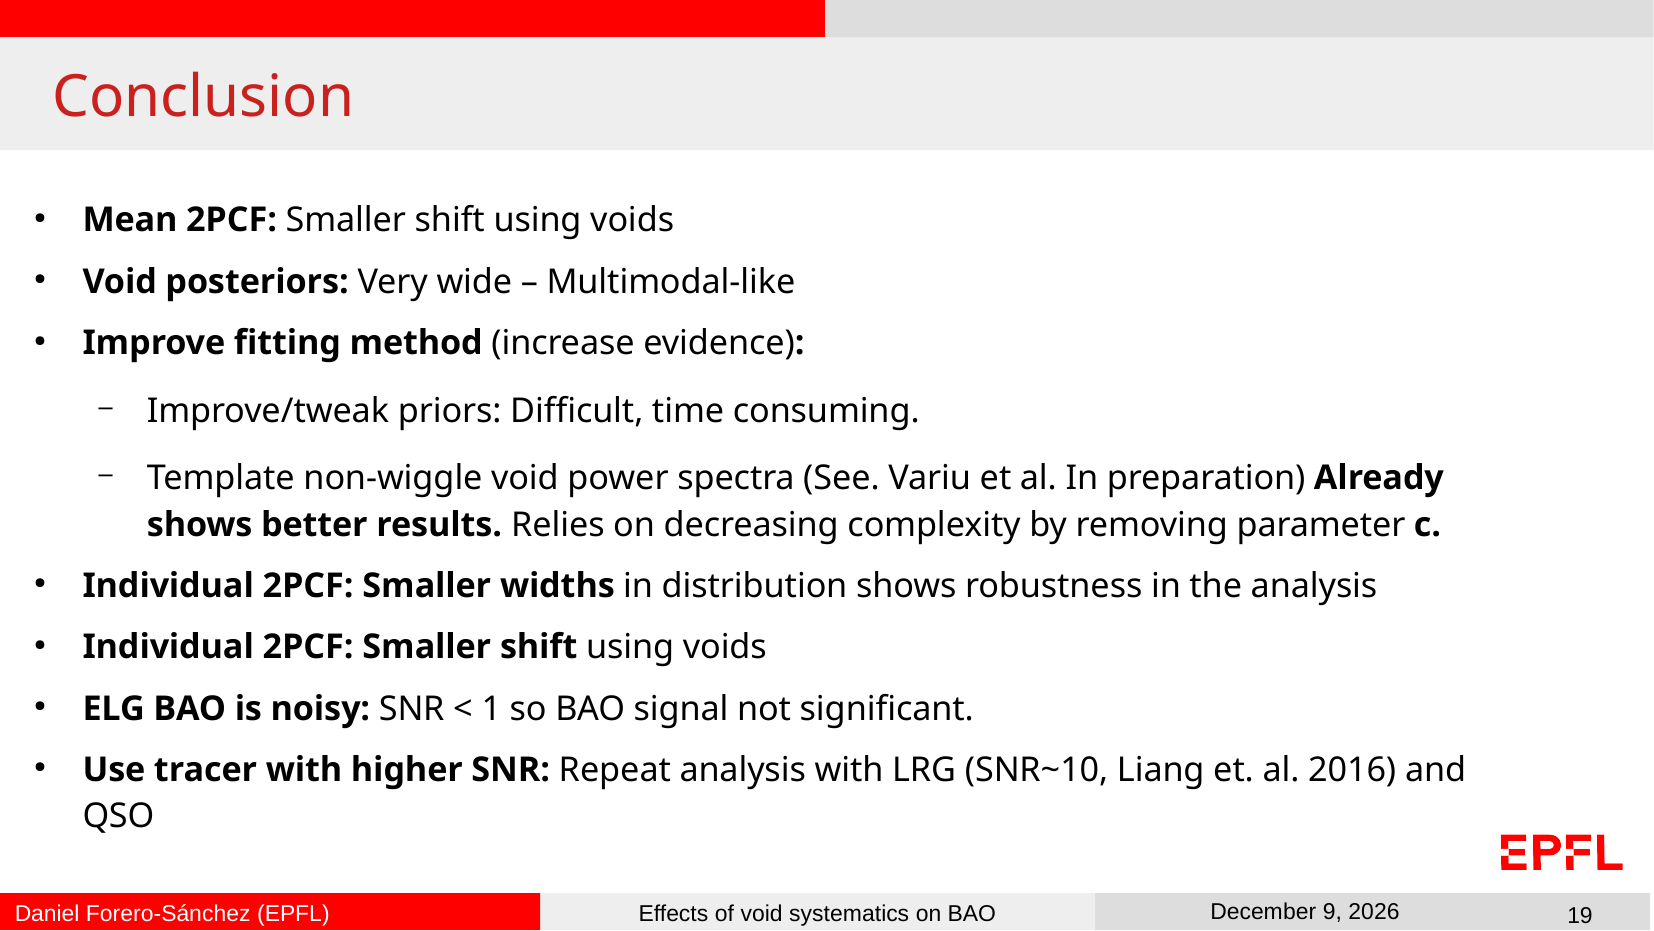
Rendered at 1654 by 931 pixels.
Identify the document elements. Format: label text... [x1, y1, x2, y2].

title Conclusion [52, 37, 1066, 151]
picture [1486, 820, 1638, 885]
list Mean 2PCF: Smaller shift using voids Void posteriors: Very wide – Multimodal-like Improve fitting method (increase evidence): Improve/tweak priors: Difficult, time consuming. Template non-wiggle void power spectra (See. Variu et al. In preparation) Already shows better results. Relies on decreasing complexity by removing parameter c. Individual 2PCF: Smaller widths in distribution shows robustness in the analysis Individual 2PCF: Smaller shift using voids ELG BAO is noisy: SNR < 1 so BAO signal not significant. Use tracer with higher SNR: Repeat analysis with LRG (SNR~10, Liang et. al. 2016) and QSO [17, 195, 1507, 849]
